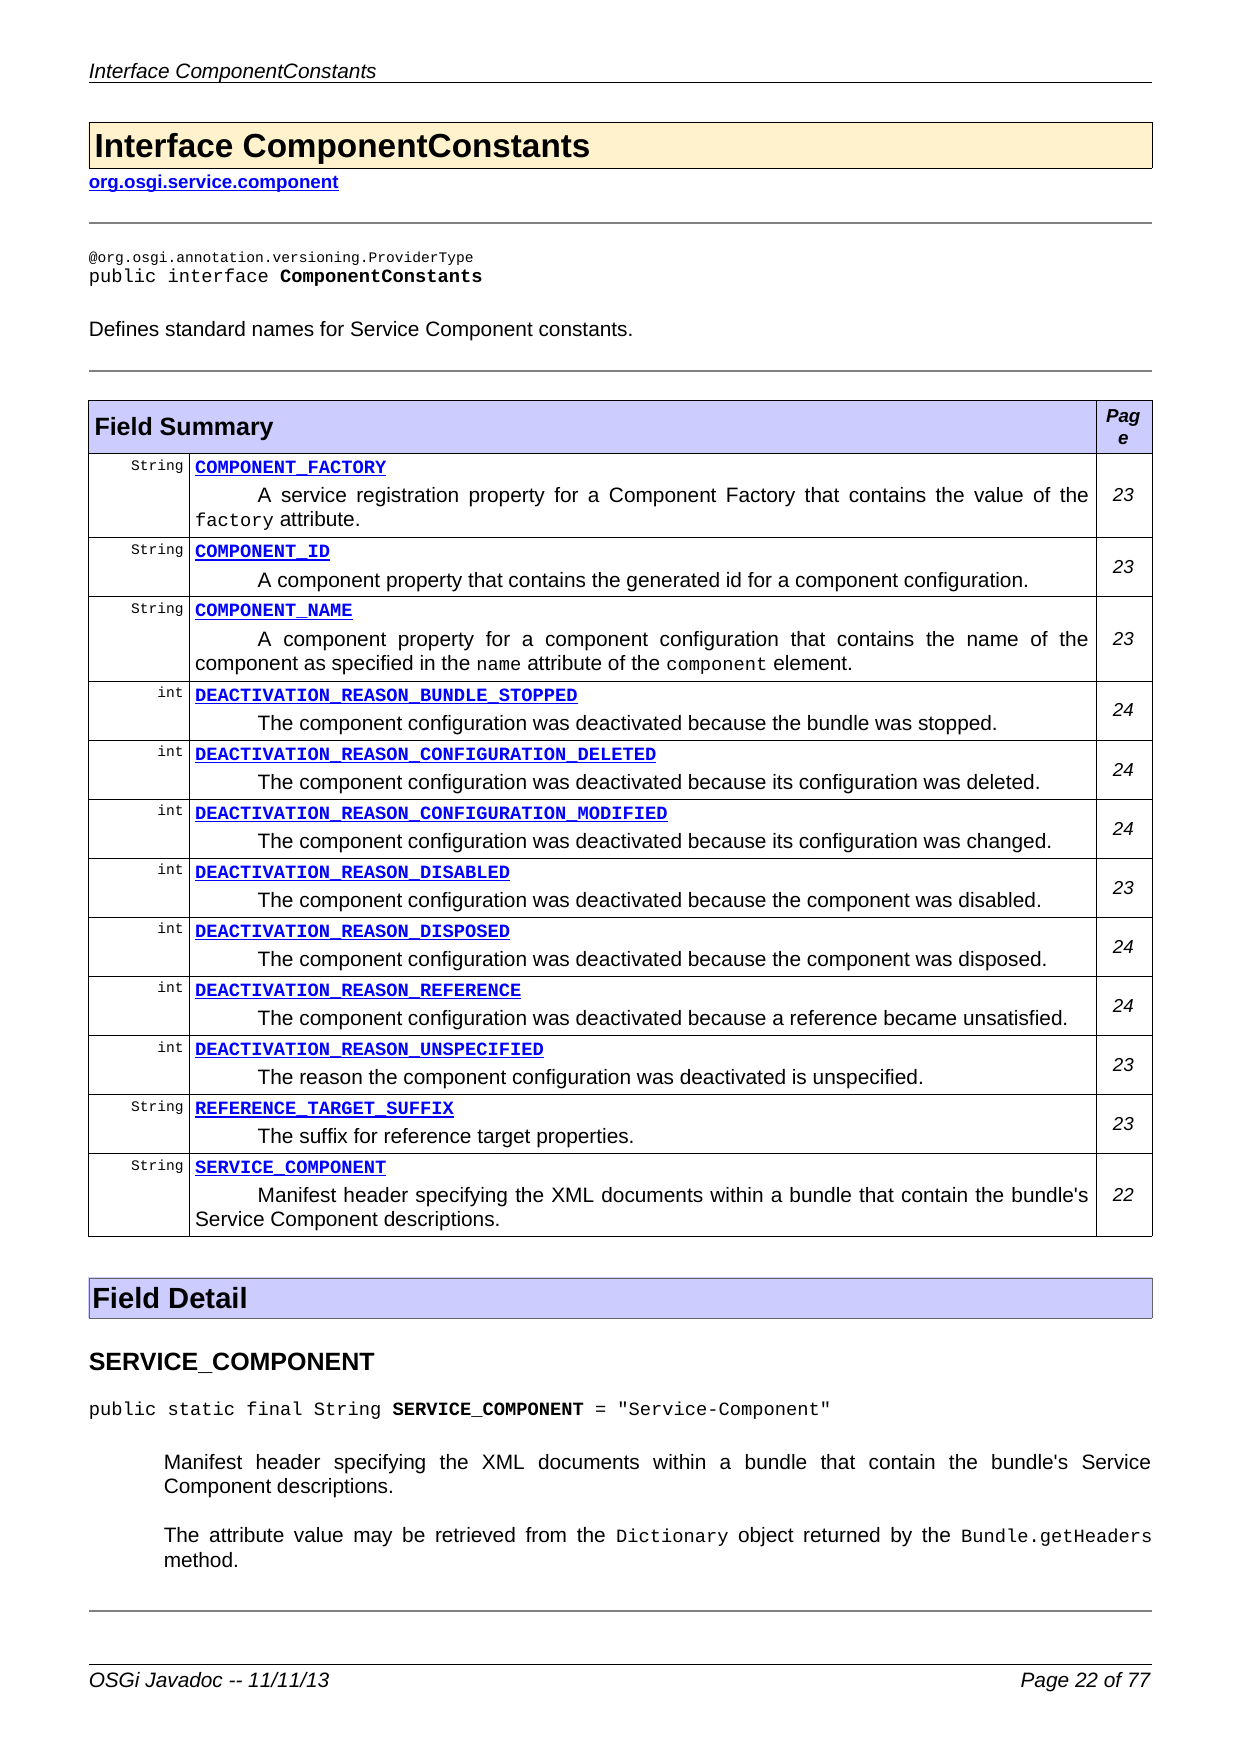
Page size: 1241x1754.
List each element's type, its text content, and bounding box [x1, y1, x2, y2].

text @org.osgi.annotation.versioning.ProviderType public interface ComponentConstants [88, 250, 1152, 288]
table_cell 22 [1097, 597, 1152, 681]
table_cell 22 [1097, 1154, 1152, 1236]
subtitle Field Detail [90, 1279, 1152, 1318]
table_cell 24 [1097, 682, 1152, 739]
text The attribute value may be retrieved from the Dictionary object returned by the Bundle.getHeaders method. [163, 1523, 1152, 1572]
table_cell DEACTIVATION_REASON_DISABLED The component configuration was deactivated because the component was disabled. [190, 859, 1096, 917]
table_cell DEACTIVATION_REASON_REFERENCE The component configuration was deactivated because a reference became unsatisfied. [190, 977, 1096, 1035]
table_cell 23 [1097, 538, 1152, 596]
table_cell String [89, 538, 189, 596]
table_cell COMPONENT_NAME A component property for a component configuration that contains the name of the component as specified in the name attribute of the component element. [190, 597, 1096, 681]
text Defines standard names for Service Component constants. [88, 317, 1152, 341]
text public static final String SERVICE_COMPONENT = "Service-Component" [88, 1399, 1152, 1421]
subtitle SERVICE_COMPONENT [88, 1347, 1152, 1375]
table_cell String [89, 1154, 189, 1236]
table_cell SERVICE_COMPONENT Manifest header specifying the XML documents within a bundle that contain the bundle's Service Component descriptions. [190, 1154, 1096, 1236]
text Manifest header specifying the XML documents within a bundle that contain the bundle's Service Component descriptions. [163, 1450, 1152, 1498]
table_cell DEACTIVATION_REASON_BUNDLE_STOPPED The component configuration was deactivated because the bundle was stopped. [190, 682, 1096, 739]
table_cell int [89, 977, 189, 1035]
table_cell COMPONENT_ID A component property that contains the generated id for a component configuration. [190, 538, 1096, 596]
table_header Page [1097, 401, 1152, 453]
table_cell String [89, 1095, 189, 1153]
table_cell 23 [1097, 1095, 1152, 1153]
table_cell int [89, 682, 189, 739]
table_cell 24 [1097, 918, 1152, 976]
table_cell COMPONENT_FACTORY A service registration property for a Component Factory that contains the value of the factory attribute. [190, 454, 1096, 537]
table_cell 23 [1097, 977, 1152, 1035]
table_cell int [89, 741, 189, 799]
text org.osgi.service.component [88, 171, 1152, 193]
table_cell DEACTIVATION_REASON_DISPOSED The component configuration was deactivated because the component was disposed. [190, 918, 1096, 976]
table_cell 24 [1097, 800, 1152, 858]
table_cell String [89, 597, 189, 681]
table_cell 23 [1097, 454, 1152, 537]
table_cell 23 [1097, 859, 1152, 917]
table_cell DEACTIVATION_REASON_UNSPECIFIED The reason the component configuration was deactivated is unspecified. [190, 1036, 1096, 1094]
table_cell String [89, 454, 189, 537]
table_cell int [89, 1036, 189, 1094]
table_cell 23 [1097, 1036, 1152, 1094]
table_cell int [89, 800, 189, 858]
table_cell int [89, 859, 189, 917]
table_header Field Summary [89, 401, 1096, 453]
table_cell REFERENCE_TARGET_SUFFIX The suffix for reference target properties. [190, 1095, 1096, 1153]
table_cell int [89, 918, 189, 976]
subtitle Interface ComponentConstants [90, 123, 1152, 168]
table_cell 24 [1097, 741, 1152, 799]
table_cell DEACTIVATION_REASON_CONFIGURATION_MODIFIED The component configuration was deactivated because its configuration was changed. [190, 800, 1096, 858]
table_cell DEACTIVATION_REASON_CONFIGURATION_DELETED The component configuration was deactivated because its configuration was deleted. [190, 741, 1096, 799]
